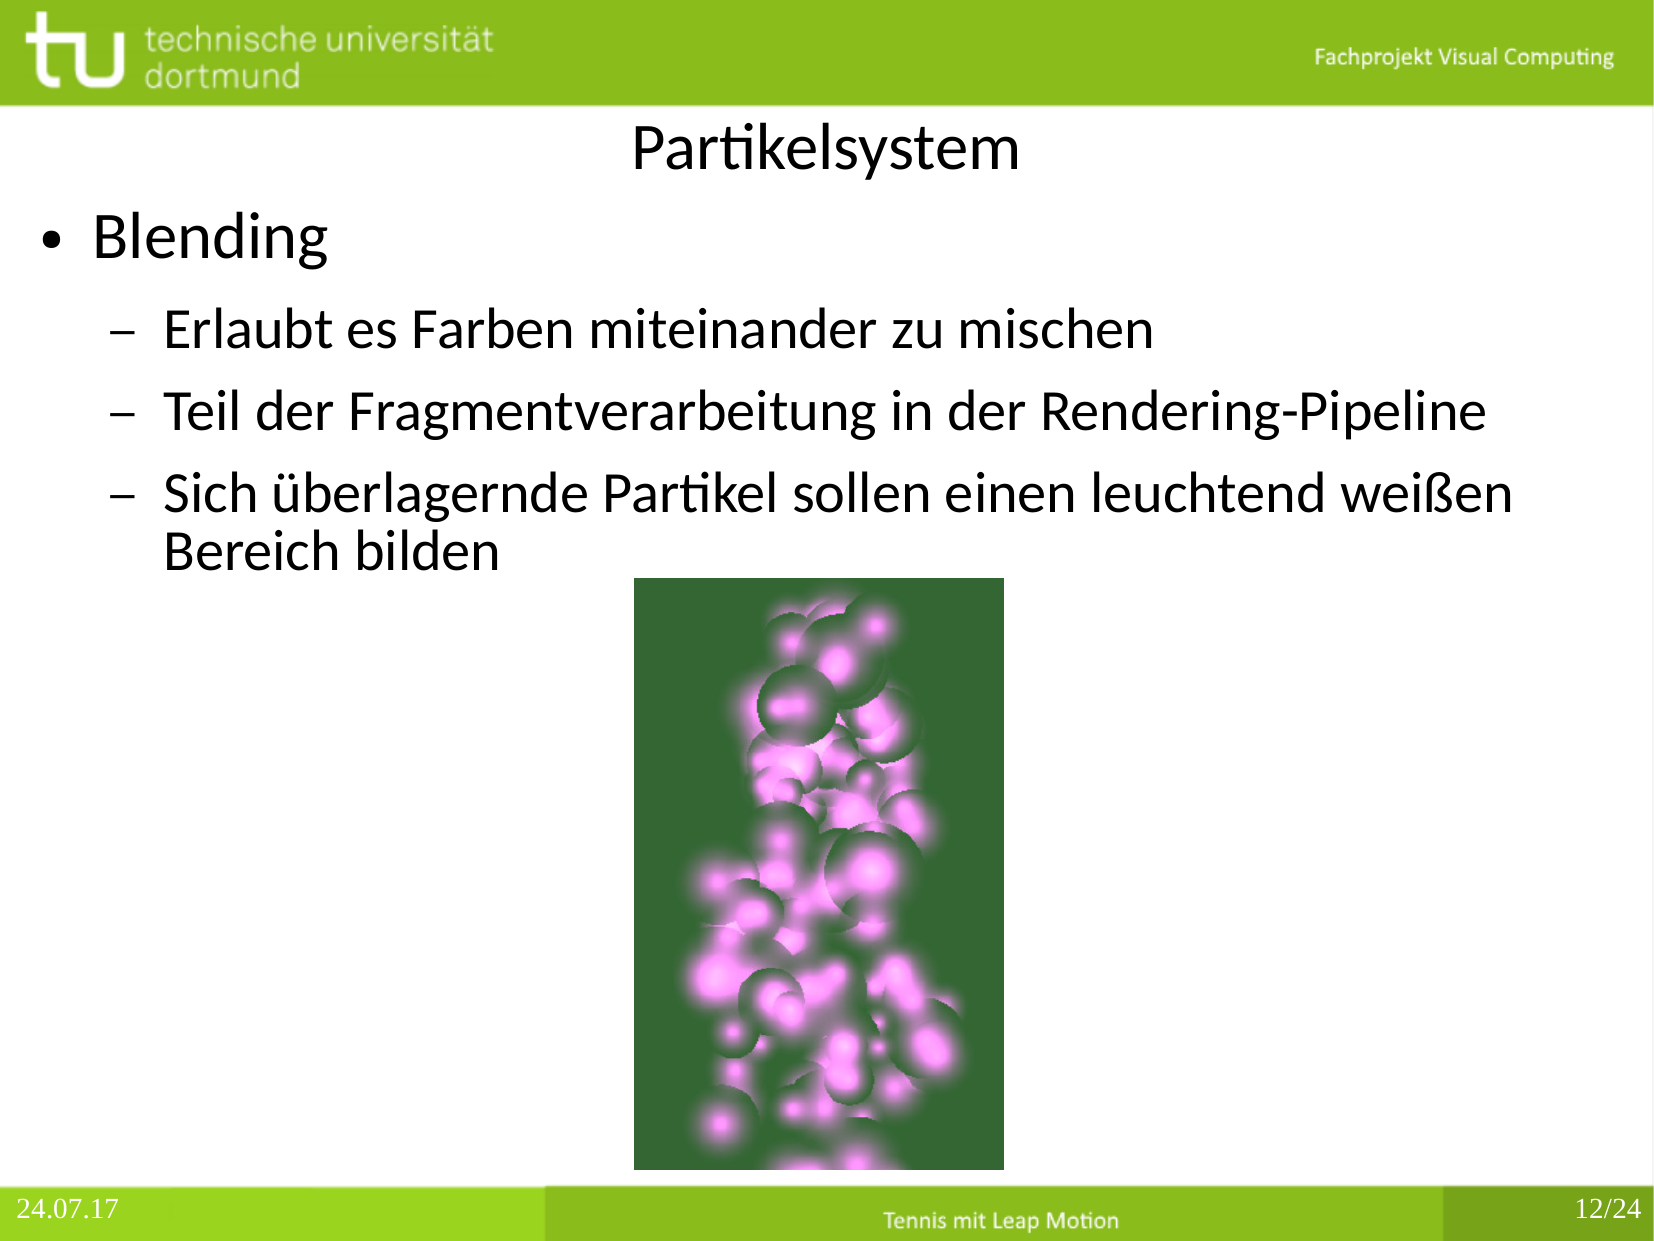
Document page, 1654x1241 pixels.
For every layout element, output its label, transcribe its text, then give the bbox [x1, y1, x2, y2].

list Blending Erlaubt es Farben miteinander zu mischen Teil der Fragmentverarbeitung in der Rendering-Pipeline Sich überlagernde Partikel sollen einen leuchtend weißen Bereich bilden [21, 208, 1630, 1193]
picture [0, 0, 1654, 1241]
title Partikelsystem [82, 49, 1571, 208]
